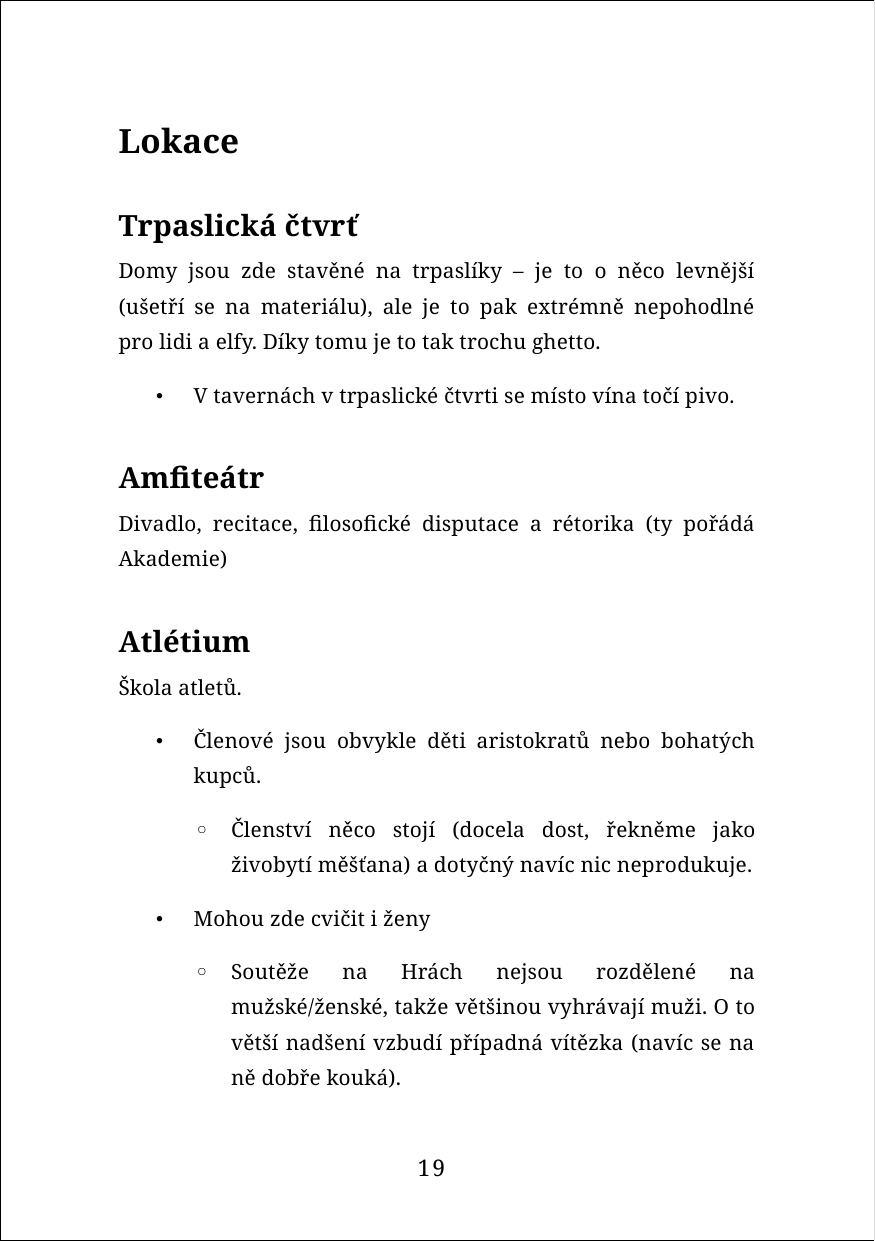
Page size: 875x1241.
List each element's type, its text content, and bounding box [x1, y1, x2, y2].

text Domy jsou zde stavěné na trpaslíky – je to o něco levnější (ušetří se na materiálu), ale je to pak extrémně nepohodlné pro lidi a elfy. Díky tomu je to tak trochu ghetto. [118, 256, 756, 356]
list Členové jsou obvykle děti aristokratů nebo bohatých kupců. [156, 726, 756, 790]
subtitle Amfiteátr [118, 458, 756, 497]
list Soutěže na Hrách nejsou rozdělené na mužské/ženské, takže většinou vyhrávají muži. O to větší nadšení vzbudí případná vítězka (navíc se na ně dobře kouká). [193, 957, 756, 1092]
subtitle Atlétium [118, 621, 756, 661]
subtitle Lokace [118, 118, 756, 164]
subtitle Trpaslická čtvrť [118, 205, 756, 245]
text Divadlo, recitace, filosofické disputace a rétorika (ty pořádá Akademie) [118, 509, 756, 573]
list Členství něco stojí (docela dost, řekněme jako živobytí měšťana) a dotyčný navíc nic neprodukuje. [193, 815, 756, 879]
list V tavernách v trpaslické čtvrti se místo vína točí pivo. [156, 381, 756, 409]
text Škola atletů. [118, 673, 756, 701]
list Mohou zde cvičit i ženy [156, 904, 756, 932]
